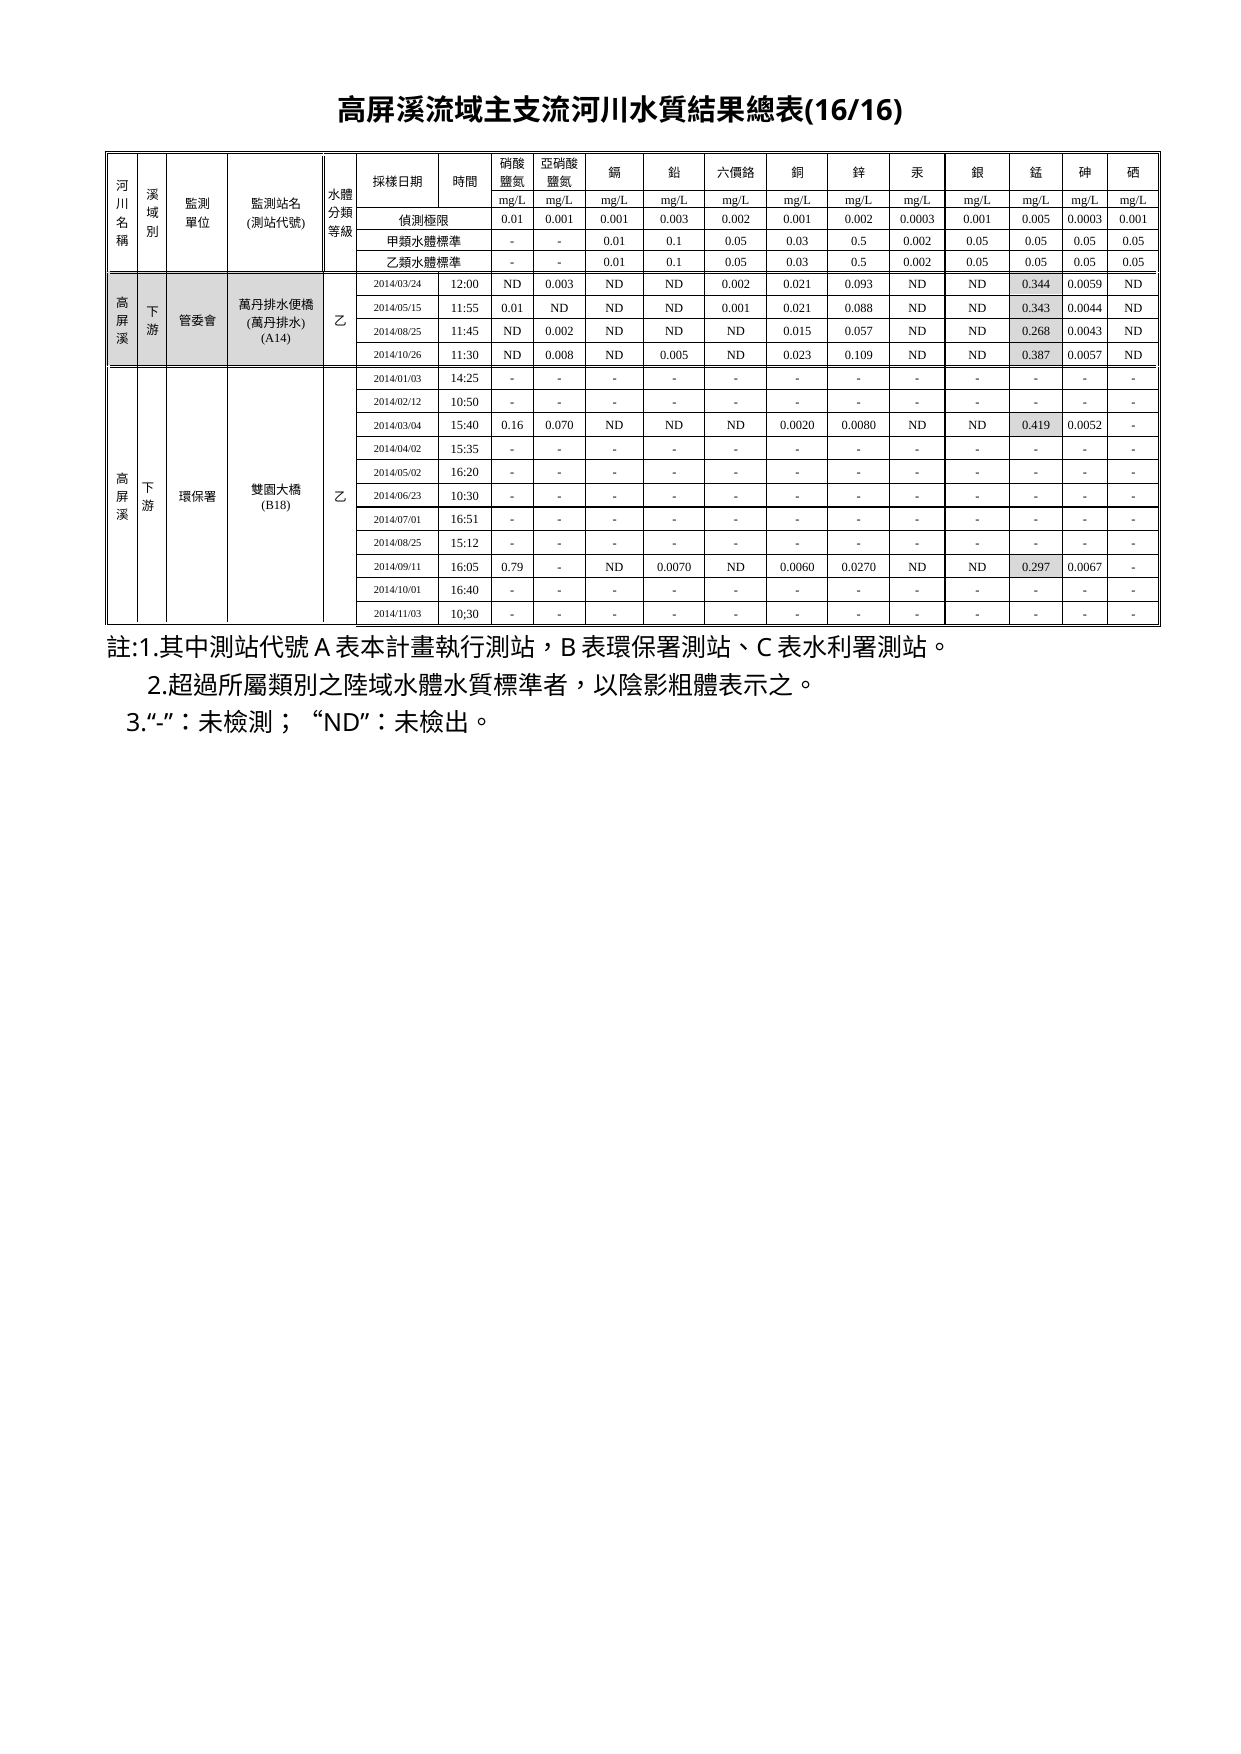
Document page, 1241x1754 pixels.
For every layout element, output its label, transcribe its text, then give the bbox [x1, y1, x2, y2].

text 3.“-”：未檢測；“ND”：未檢出。 [106, 702, 1122, 740]
table_cell 0.002 [534, 319, 585, 342]
table_cell 0.5 [828, 230, 889, 250]
table_cell ND [946, 296, 1009, 318]
table_header 汞 [890, 154, 944, 190]
table_cell - [1108, 460, 1158, 483]
table_cell - [586, 437, 643, 459]
table_cell ND [586, 274, 643, 294]
table_cell 0.002 [828, 208, 889, 228]
table_cell - [492, 531, 533, 553]
table_cell 14:25 [439, 368, 491, 389]
table_cell mg/L [1010, 191, 1062, 207]
table_cell 0.16 [492, 413, 533, 436]
table_header 溪域別 [138, 154, 166, 271]
table_cell 0.01 [492, 296, 533, 318]
table_header 鋅 [828, 154, 889, 190]
table_cell - [828, 484, 889, 506]
table_cell 16:20 [439, 460, 491, 483]
table_cell - [705, 484, 766, 506]
table_cell 0.05 [946, 251, 1009, 271]
table_cell - [1010, 390, 1062, 412]
table_cell 2014/09/11 [357, 555, 438, 577]
table_header 時間 [439, 154, 491, 207]
table_cell ND [890, 413, 944, 436]
table_cell ND [492, 274, 533, 294]
table_cell 環保署 [167, 368, 228, 624]
table_cell - [890, 484, 944, 506]
table_cell 2014/07/01 [357, 508, 438, 530]
table_cell 0.001 [586, 208, 643, 228]
table_cell ND [644, 296, 704, 318]
table_cell - [767, 460, 827, 483]
table_cell 16:51 [439, 508, 491, 530]
table_cell 2014/10/01 [357, 578, 438, 601]
table_cell ND [492, 343, 533, 365]
table_cell 0.003 [534, 274, 585, 294]
table_cell 0.0057 [1063, 343, 1107, 365]
table_cell ND [946, 555, 1009, 577]
table_cell ND [946, 413, 1009, 436]
table_cell 0.0052 [1063, 413, 1107, 436]
table_cell 0.023 [767, 343, 827, 365]
table_cell - [828, 602, 889, 624]
table_cell ND [890, 319, 944, 342]
table_cell mg/L [946, 191, 1009, 207]
table_cell - [946, 508, 1009, 530]
table_cell 2014/04/02 [357, 437, 438, 459]
table_cell - [586, 531, 643, 553]
table_cell 2014/02/12 [357, 390, 438, 412]
table_cell 0.343 [1010, 296, 1062, 318]
table_cell - [1010, 578, 1062, 601]
table_cell mg/L [586, 191, 643, 207]
table_cell 10:50 [439, 390, 491, 412]
table_cell - [828, 578, 889, 601]
table_cell - [644, 460, 704, 483]
table_cell 10;30 [439, 602, 491, 624]
table_cell 0.001 [1108, 208, 1158, 228]
table_cell 2014/03/04 [357, 413, 438, 436]
table_cell 0.005 [644, 343, 704, 365]
table_cell - [534, 437, 585, 459]
table_cell ND [705, 555, 766, 577]
table_cell 0.088 [828, 296, 889, 318]
table_cell - [890, 602, 944, 624]
table_cell - [492, 390, 533, 412]
table_cell 2014/05/15 [357, 296, 438, 318]
table_cell - [1010, 368, 1062, 389]
table_header 硝酸鹽氮 [492, 154, 533, 190]
table_cell 甲類水體標準 [357, 230, 491, 250]
table_header 採樣日期 [357, 154, 438, 207]
table_cell - [1063, 460, 1107, 483]
table_header 硒 [1108, 154, 1158, 190]
table_cell - [644, 484, 704, 506]
table_cell 下游 [138, 274, 166, 365]
table_cell - [534, 531, 585, 553]
table_cell 0.002 [890, 230, 944, 250]
table_cell - [492, 484, 533, 506]
table_cell 0.268 [1010, 319, 1062, 342]
table_cell 萬丹排水便橋 (萬丹排水) (A14) [228, 274, 323, 365]
table_cell - [890, 508, 944, 530]
table_cell 0.387 [1010, 343, 1062, 365]
table_cell 0.057 [828, 319, 889, 342]
table_cell - [1063, 390, 1107, 412]
table_cell - [705, 437, 766, 459]
table_cell - [705, 508, 766, 530]
table_cell 2014/08/25 [357, 319, 438, 342]
table_cell - [644, 531, 704, 553]
table_cell 0.001 [534, 208, 585, 228]
table_cell ND [705, 343, 766, 365]
table_cell - [767, 578, 827, 601]
table_cell ND [890, 555, 944, 577]
table_cell - [1010, 531, 1062, 553]
table_cell - [492, 602, 533, 624]
table_cell ND [492, 319, 533, 342]
table_cell 0.5 [828, 251, 889, 271]
table_cell 高屏溪 [106, 271, 137, 365]
table_header 銅 [767, 154, 827, 190]
table_cell 11:30 [439, 343, 491, 365]
table_cell 0.05 [1108, 230, 1158, 250]
text 註:1.其中測站代號A表本計畫執行測站，B表環保署測站、C表水利署測站。 [106, 627, 1122, 665]
table_cell - [946, 602, 1009, 624]
table_cell - [946, 437, 1009, 459]
table_cell - [890, 578, 944, 601]
table_cell 15:35 [439, 437, 491, 459]
table_cell 2014/05/02 [357, 460, 438, 483]
table_cell - [534, 390, 585, 412]
table_cell 0.05 [1063, 251, 1107, 271]
table_header 河川 名稱 [108, 154, 137, 271]
table_cell - [946, 484, 1009, 506]
table_cell - [767, 602, 827, 624]
table_cell 0.03 [767, 251, 827, 271]
table_cell - [767, 531, 827, 553]
table_cell - [492, 578, 533, 601]
table_cell 0.0003 [1063, 208, 1107, 228]
table_cell 0.0043 [1063, 319, 1107, 342]
table_cell - [767, 484, 827, 506]
table_cell - [767, 437, 827, 459]
table_cell 0.070 [534, 413, 585, 436]
table_cell ND [890, 296, 944, 318]
table_cell - [534, 555, 585, 577]
table_cell - [1108, 555, 1158, 577]
table_cell ND [586, 413, 643, 436]
table_cell - [586, 602, 643, 624]
table_cell 11:55 [439, 296, 491, 318]
table_cell - [534, 508, 585, 530]
table_cell - [644, 437, 704, 459]
table_cell - [767, 390, 827, 412]
table_cell - [492, 230, 533, 250]
text 高屏溪流域主支流河川水質結果總表(16/16) [118, 71, 1122, 146]
table_cell 0.01 [586, 251, 643, 271]
table_header 水體分類等級 [324, 154, 356, 271]
table_cell - [492, 460, 533, 483]
table_cell - [1108, 531, 1158, 553]
table_cell 0.0059 [1063, 274, 1107, 294]
table_cell - [586, 460, 643, 483]
table_cell 10:30 [439, 484, 491, 506]
table_cell 下游 [138, 368, 167, 624]
table_cell 0.005 [1010, 208, 1062, 228]
table_cell - [828, 368, 889, 389]
table_cell - [1063, 578, 1107, 601]
table_cell mg/L [492, 191, 533, 207]
table_cell - [534, 602, 585, 624]
table_cell ND [1108, 271, 1159, 294]
table_cell - [586, 390, 643, 412]
table_cell 0.0044 [1063, 296, 1107, 318]
table_cell 0.021 [767, 274, 827, 294]
table_cell - [492, 437, 533, 459]
table_cell ND [946, 274, 1009, 294]
table_cell - [828, 531, 889, 553]
table_cell ND [1108, 319, 1158, 342]
table_cell - [492, 251, 533, 271]
table_cell 16:05 [439, 555, 491, 577]
table_cell - [534, 484, 585, 506]
table_cell 0.01 [492, 208, 533, 228]
table_cell - [1108, 578, 1158, 601]
table_cell - [705, 531, 766, 553]
table_cell - [890, 368, 944, 389]
table_cell - [644, 578, 704, 601]
table_cell 0.1 [644, 230, 704, 250]
table_cell - [1108, 413, 1158, 436]
table_cell 15:12 [439, 531, 491, 553]
table_cell mg/L [767, 191, 827, 207]
table_cell 0.109 [828, 343, 889, 365]
table_cell - [705, 368, 766, 389]
table_cell 0.79 [492, 555, 533, 577]
table_cell - [705, 602, 766, 624]
table_cell mg/L [705, 191, 766, 207]
table_cell 0.0270 [828, 555, 889, 577]
table_cell 0.001 [705, 296, 766, 318]
table_cell - [1010, 437, 1062, 459]
table_cell - [644, 602, 704, 624]
table_header 六價鉻 [705, 154, 766, 190]
text 2.超過所屬類別之陸域水體水質標準者，以陰影粗體表示之。 [122, 665, 1122, 702]
table_cell - [534, 578, 585, 601]
table_cell ND [1108, 296, 1158, 318]
table_cell 0.0067 [1063, 555, 1107, 577]
table_cell - [946, 390, 1009, 412]
table_cell - [1063, 531, 1107, 553]
table_cell - [534, 251, 585, 271]
table_cell 0.05 [1108, 251, 1158, 271]
table_cell - [946, 368, 1009, 389]
table_cell 0.03 [767, 230, 827, 250]
table_cell ND [644, 413, 704, 436]
table_cell 0.297 [1010, 555, 1062, 577]
table_cell 管委會 [167, 274, 227, 365]
table_cell 0.002 [705, 208, 766, 228]
table_cell - [705, 578, 766, 601]
table_cell 乙 [324, 274, 356, 365]
table_header 錳 [1010, 154, 1062, 190]
table_cell 11:45 [439, 319, 491, 342]
table_cell 0.01 [586, 230, 643, 250]
table_cell mg/L [1108, 191, 1158, 207]
table_cell - [705, 460, 766, 483]
table_cell - [1108, 365, 1159, 389]
table_cell mg/L [644, 191, 704, 207]
table_cell 0.05 [1010, 230, 1062, 250]
table_cell 0.002 [705, 274, 766, 294]
table_cell 乙 [324, 368, 356, 624]
table_cell - [1010, 508, 1062, 530]
table_cell - [1010, 602, 1062, 624]
table_header 監測 單位 [167, 154, 227, 271]
table_cell - [492, 368, 533, 389]
table_cell - [828, 390, 889, 412]
table_cell - [586, 484, 643, 506]
table_cell 0.0003 [890, 208, 944, 228]
table_cell mg/L [828, 191, 889, 207]
table_cell - [586, 368, 643, 389]
table_cell ND [946, 343, 1009, 365]
table_cell ND [644, 319, 704, 342]
table_cell - [644, 390, 704, 412]
table_cell 16:40 [439, 578, 491, 601]
table_cell 0.05 [1063, 230, 1107, 250]
table_cell - [1108, 484, 1158, 506]
table_cell 0.0020 [767, 413, 827, 436]
table_cell - [890, 460, 944, 483]
table_cell ND [644, 274, 704, 294]
table_cell - [890, 390, 944, 412]
table_cell - [586, 578, 643, 601]
table_cell 2014/10/26 [357, 343, 438, 365]
table_header 銀 [946, 154, 1009, 190]
table_cell 0.344 [1010, 274, 1062, 294]
table_cell - [890, 531, 944, 553]
table_header 砷 [1063, 154, 1107, 190]
table_cell 0.021 [767, 296, 827, 318]
table_cell - [828, 437, 889, 459]
table_cell - [644, 368, 704, 389]
table_cell - [1010, 484, 1062, 506]
table_cell ND [534, 296, 585, 318]
table_cell 0.05 [946, 230, 1009, 250]
table_cell 2014/11/03 [357, 602, 438, 624]
table_cell 乙類水體標準 [357, 251, 491, 271]
table_cell 0.1 [644, 251, 704, 271]
table_cell 0.008 [534, 343, 585, 365]
table_cell ND [705, 319, 766, 342]
table_cell 0.0070 [644, 555, 704, 577]
table_cell ND [705, 413, 766, 436]
table_cell - [828, 508, 889, 530]
table_cell ND [586, 319, 643, 342]
table_cell ND [586, 555, 643, 577]
table_cell - [767, 368, 827, 389]
table_cell - [828, 460, 889, 483]
table_cell - [946, 460, 1009, 483]
table_header 亞硝酸鹽氮 [534, 154, 585, 190]
table_cell ND [946, 319, 1009, 342]
table_cell ND [586, 296, 643, 318]
table_cell 2014/01/03 [357, 368, 438, 389]
table_cell - [1063, 484, 1107, 506]
table_cell 0.05 [1010, 251, 1062, 271]
table_cell - [1063, 508, 1107, 530]
table_cell - [644, 508, 704, 530]
table_cell 0.0080 [828, 413, 889, 436]
table_cell - [1063, 602, 1107, 624]
table_cell - [1063, 437, 1107, 459]
table_cell - [946, 531, 1009, 553]
table_cell - [890, 437, 944, 459]
table_cell mg/L [1063, 191, 1107, 207]
table_cell 2014/06/23 [357, 484, 438, 506]
table_cell mg/L [890, 191, 944, 207]
table_cell - [534, 230, 585, 250]
table_cell - [534, 368, 585, 389]
table_cell - [492, 508, 533, 530]
table_cell ND [890, 274, 944, 294]
table_cell 0.419 [1010, 413, 1062, 436]
table_cell - [1108, 602, 1158, 624]
table_cell 0.015 [767, 319, 827, 342]
table_cell 0.05 [705, 230, 766, 250]
table_cell ND [1108, 343, 1158, 365]
table_cell - [705, 390, 766, 412]
table_cell 2014/08/25 [357, 531, 438, 553]
table_header 監測站名 (測站代號) [228, 152, 324, 271]
table_cell - [586, 508, 643, 530]
table_cell - [1010, 460, 1062, 483]
table_cell 15:40 [439, 413, 491, 436]
table_cell - [946, 578, 1009, 601]
table_cell - [1063, 368, 1107, 389]
table_cell 0.002 [890, 251, 944, 271]
table_cell 0.001 [946, 208, 1009, 228]
table_cell ND [586, 343, 643, 365]
table_cell - [534, 460, 585, 483]
table_cell 雙園大橋 (B18) [228, 368, 324, 624]
table_cell 高屏溪 [106, 365, 138, 624]
table_cell ND [890, 343, 944, 365]
table_cell 0.05 [705, 251, 766, 271]
table_cell - [767, 508, 827, 530]
table_cell 2014/03/24 [357, 274, 438, 294]
table_cell 0.003 [644, 208, 704, 228]
table_cell mg/L [534, 191, 585, 207]
table_cell 0.001 [767, 208, 827, 228]
table_header 鎘 [586, 154, 643, 190]
table_cell 0.093 [828, 274, 889, 294]
table_header 鉛 [644, 154, 704, 190]
table_cell - [1108, 508, 1158, 530]
table_cell 12:00 [439, 274, 491, 294]
table_cell - [1108, 390, 1158, 412]
table_cell 0.0060 [767, 555, 827, 577]
table_cell - [1108, 437, 1158, 459]
table_cell 偵測極限 [357, 208, 491, 228]
